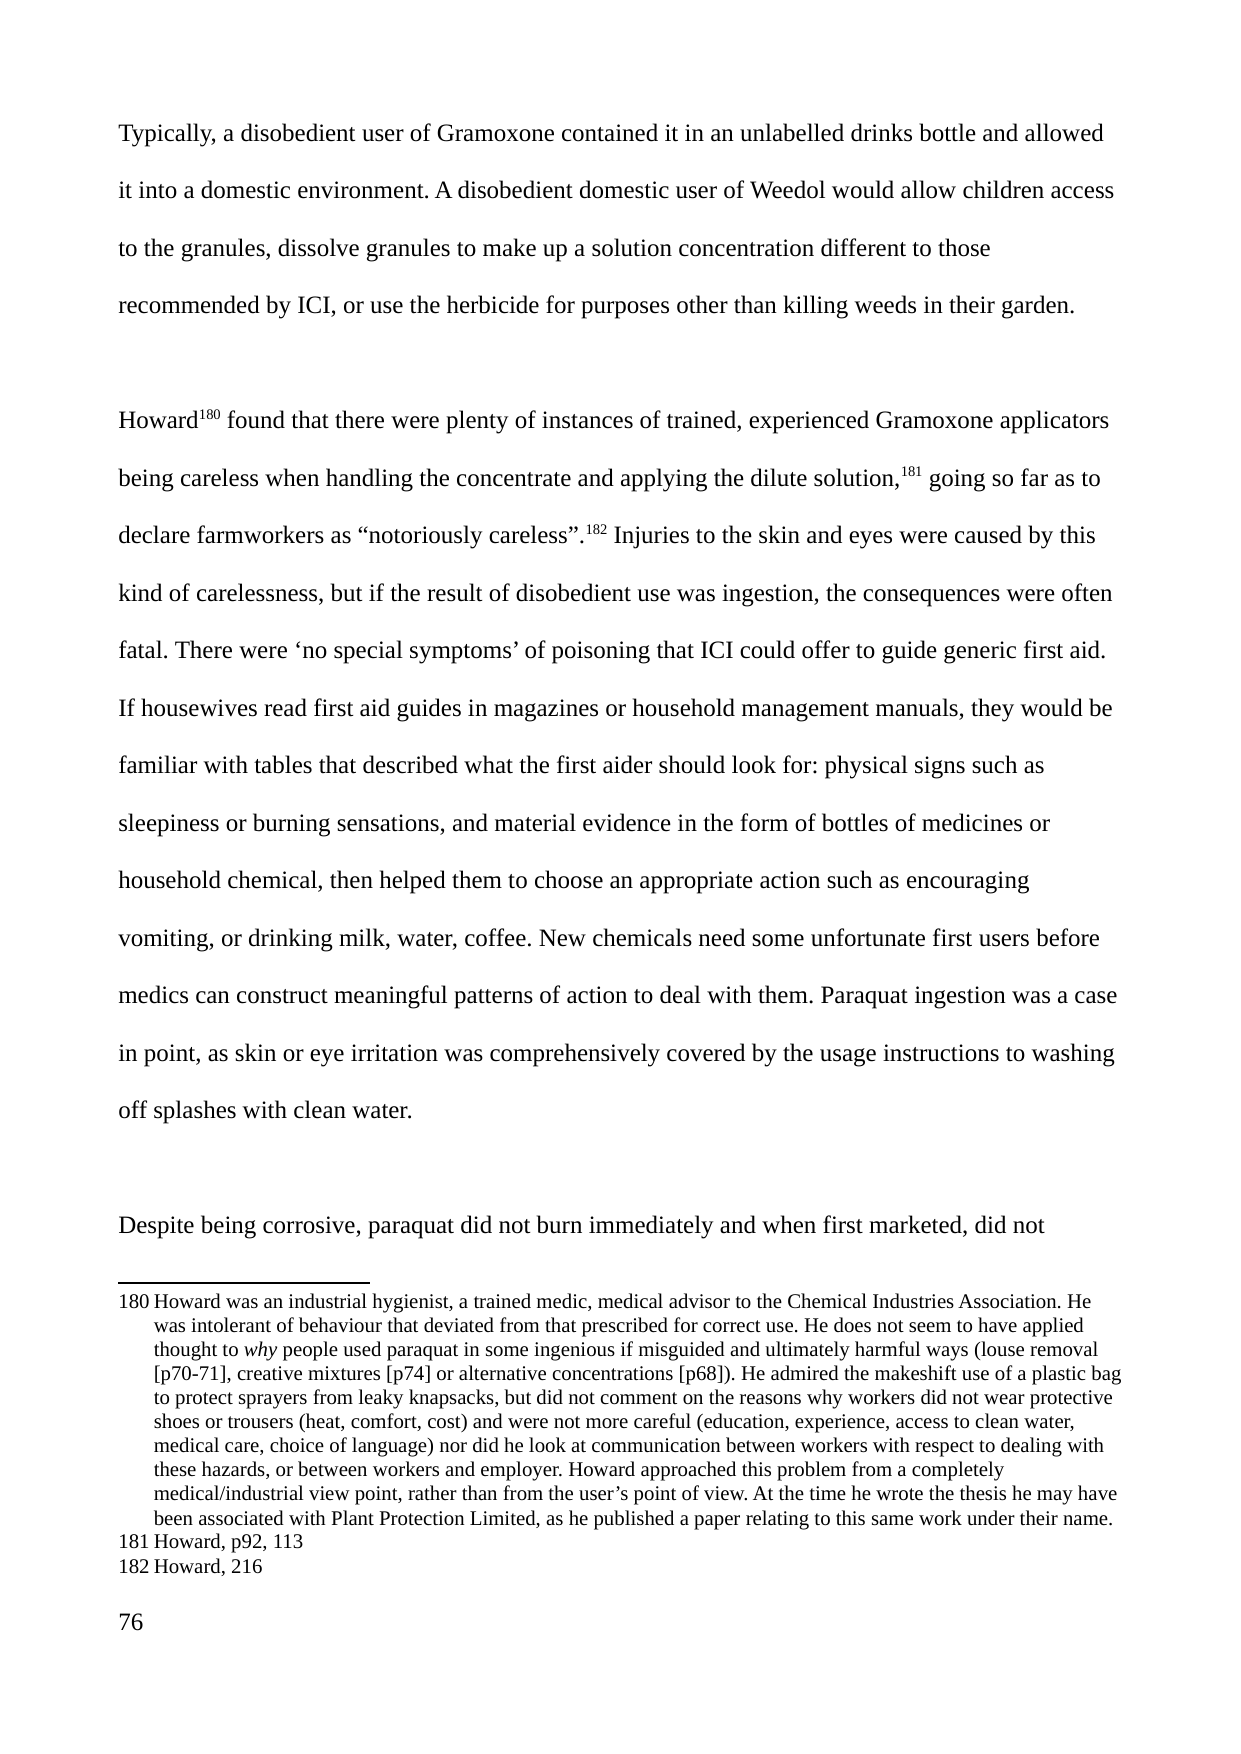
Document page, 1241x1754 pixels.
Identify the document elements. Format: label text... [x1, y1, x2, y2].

text Howard, p92, 113 [118, 1529, 1122, 1553]
text Despite being corrosive, paraquat did not burn immediately and when first marketed, did not [118, 1211, 1122, 1239]
text Howard, 216 [118, 1553, 1122, 1578]
text Typically, a disobedient user of Gramoxone contained it in an unlabelled drinks bottle and allowed it into a domestic environment. A disobedient domestic user of Weedol would allow children access to the granules, dissolve granules to make up a solution concentration different to those recommended by ICI, or use the herbicide for purposes other than killing weeds in their garden. [118, 118, 1122, 319]
text Howard was an industrial hygienist, a trained medic, medical advisor to the Chemical Industries Association. He was intolerant of behaviour that deviated from that prescribed for correct use. He does not seem to have applied thought to why people used paraquat in some ingenious if misguided and ultimately harmful ways (louse removal [p70-71], creative mixtures [p74] or alternative concentrations [p68]). He admired the makeshift use of a plastic bag to protect sprayers from leaky knapsacks, but did not comment on the reasons why workers did not wear protective shoes or trousers (heat, comfort, cost) and were not more careful (education, experience, access to clean water, medical care, choice of language) nor did he look at communication between workers with respect to dealing with these hazards, or between workers and employer. Howard approached this problem from a completely medical/industrial view point, rather than from the user’s point of view. At the time he wrote the thesis he may have been associated with Plant Protection Limited, as he published a paper relating to this same work under their name. [118, 1289, 1122, 1529]
text Howard found that there were plenty of instances of trained, experienced Gramoxone applicators being careless when handling the concentrate and applying the dilute solution, going so far as to declare farmworkers as “notoriously careless”. Injuries to the skin and eyes were caused by this kind of carelessness, but if the result of disobedient use was ingestion, the consequences were often fatal. There were ‘no special symptoms’ of poisoning that ICI could offer to guide generic first aid. If housewives read first aid guides in magazines or household management manuals, they would be familiar with tables that described what the first aider should look for: physical signs such as sleepiness or burning sensations, and material evidence in the form of bottles of medicines or household chemical, then helped them to choose an appropriate action such as encouraging vomiting, or drinking milk, water, coffee. New chemicals need some unfortunate first users before medics can construct meaningful patterns of action to deal with them. Paraquat ingestion was a case in point, as skin or eye irritation was comprehensively covered by the usage instructions to washing off splashes with clean water. [118, 406, 1122, 1124]
